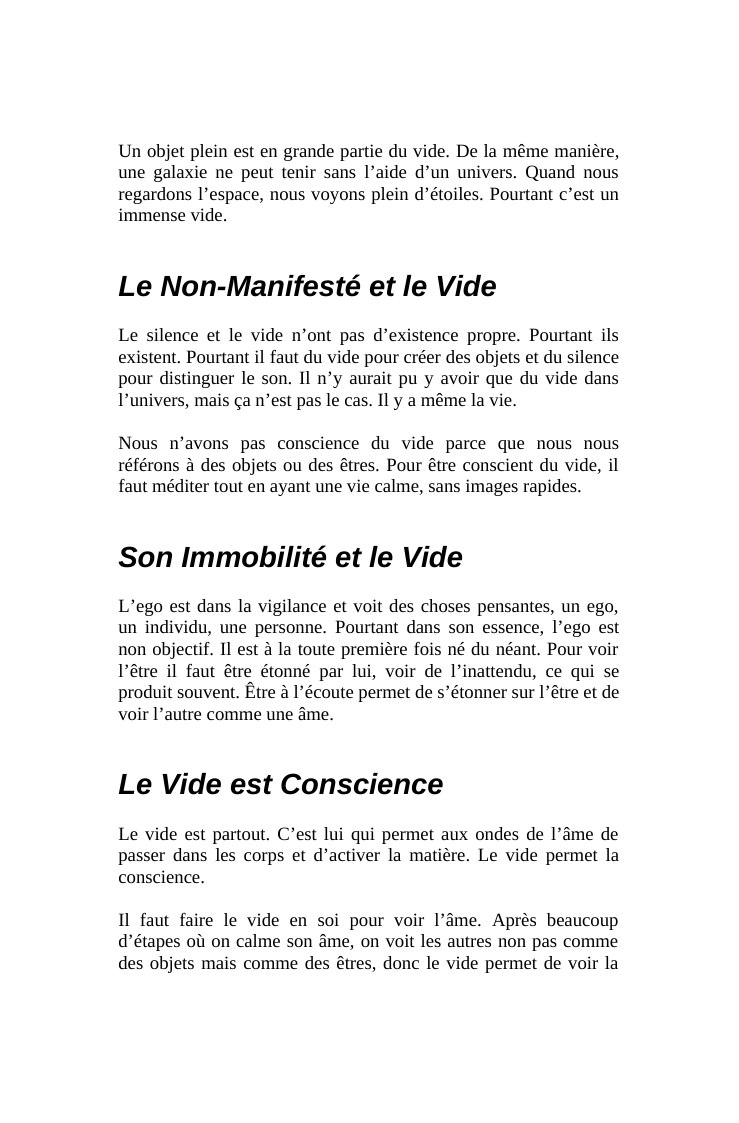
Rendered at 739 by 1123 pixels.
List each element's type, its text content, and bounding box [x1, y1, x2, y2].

subtitle Le Vide est Conscience [118, 767, 620, 801]
text Il faut faire le vide en soi pour voir l’âme. Après beaucoup d’étapes où on calme son âme, on voit les autres non pas comme des objets mais comme des êtres, donc le vide permet de voir la [118, 909, 620, 973]
subtitle Le Non-Manifesté et le Vide [118, 269, 620, 303]
text Nous n’avons pas conscience du vide parce que nous nous référons à des objets ou des êtres. Pour être conscient du vide, il faut méditer tout en ayant une vie calme, sans images rapides. [118, 432, 620, 497]
text L’ego est dans la vigilance et voit des choses pensantes, un ego, un individu, une personne. Pourtant dans son essence, l’ego est non objectif. Il est à la toute première fois né du néant. Pour voir l’être il faut être étonné par lui, voir de l’inattendu, ce qui se produit souvent. Être à l’écoute permet de s’étonner sur l’être et de voir l’autre comme une âme. [118, 595, 620, 724]
text Le vide est partout. C’est lui qui permet aux ondes de l’âme de passer dans les corps et d’activer la matière. Le vide permet la conscience. [118, 822, 620, 887]
text Un objet plein est en grande partie du vide. De la même manière, une galaxie ne peut tenir sans l’aide d’un univers. Quand nous regardons l’espace, nous voyons plein d’étoiles. Pourtant c’est un immense vide. [118, 140, 620, 226]
text Le silence et le vide n’ont pas d’existence propre. Pourtant ils existent. Pourtant il faut du vide pour créer des objets et du silence pour distinguer le son. Il n’y aurait pu y avoir que du vide dans l’univers, mais ça n’est pas le cas. Il y a même la vie. [118, 324, 620, 410]
subtitle Son Immobilité et le Vide [118, 540, 620, 573]
